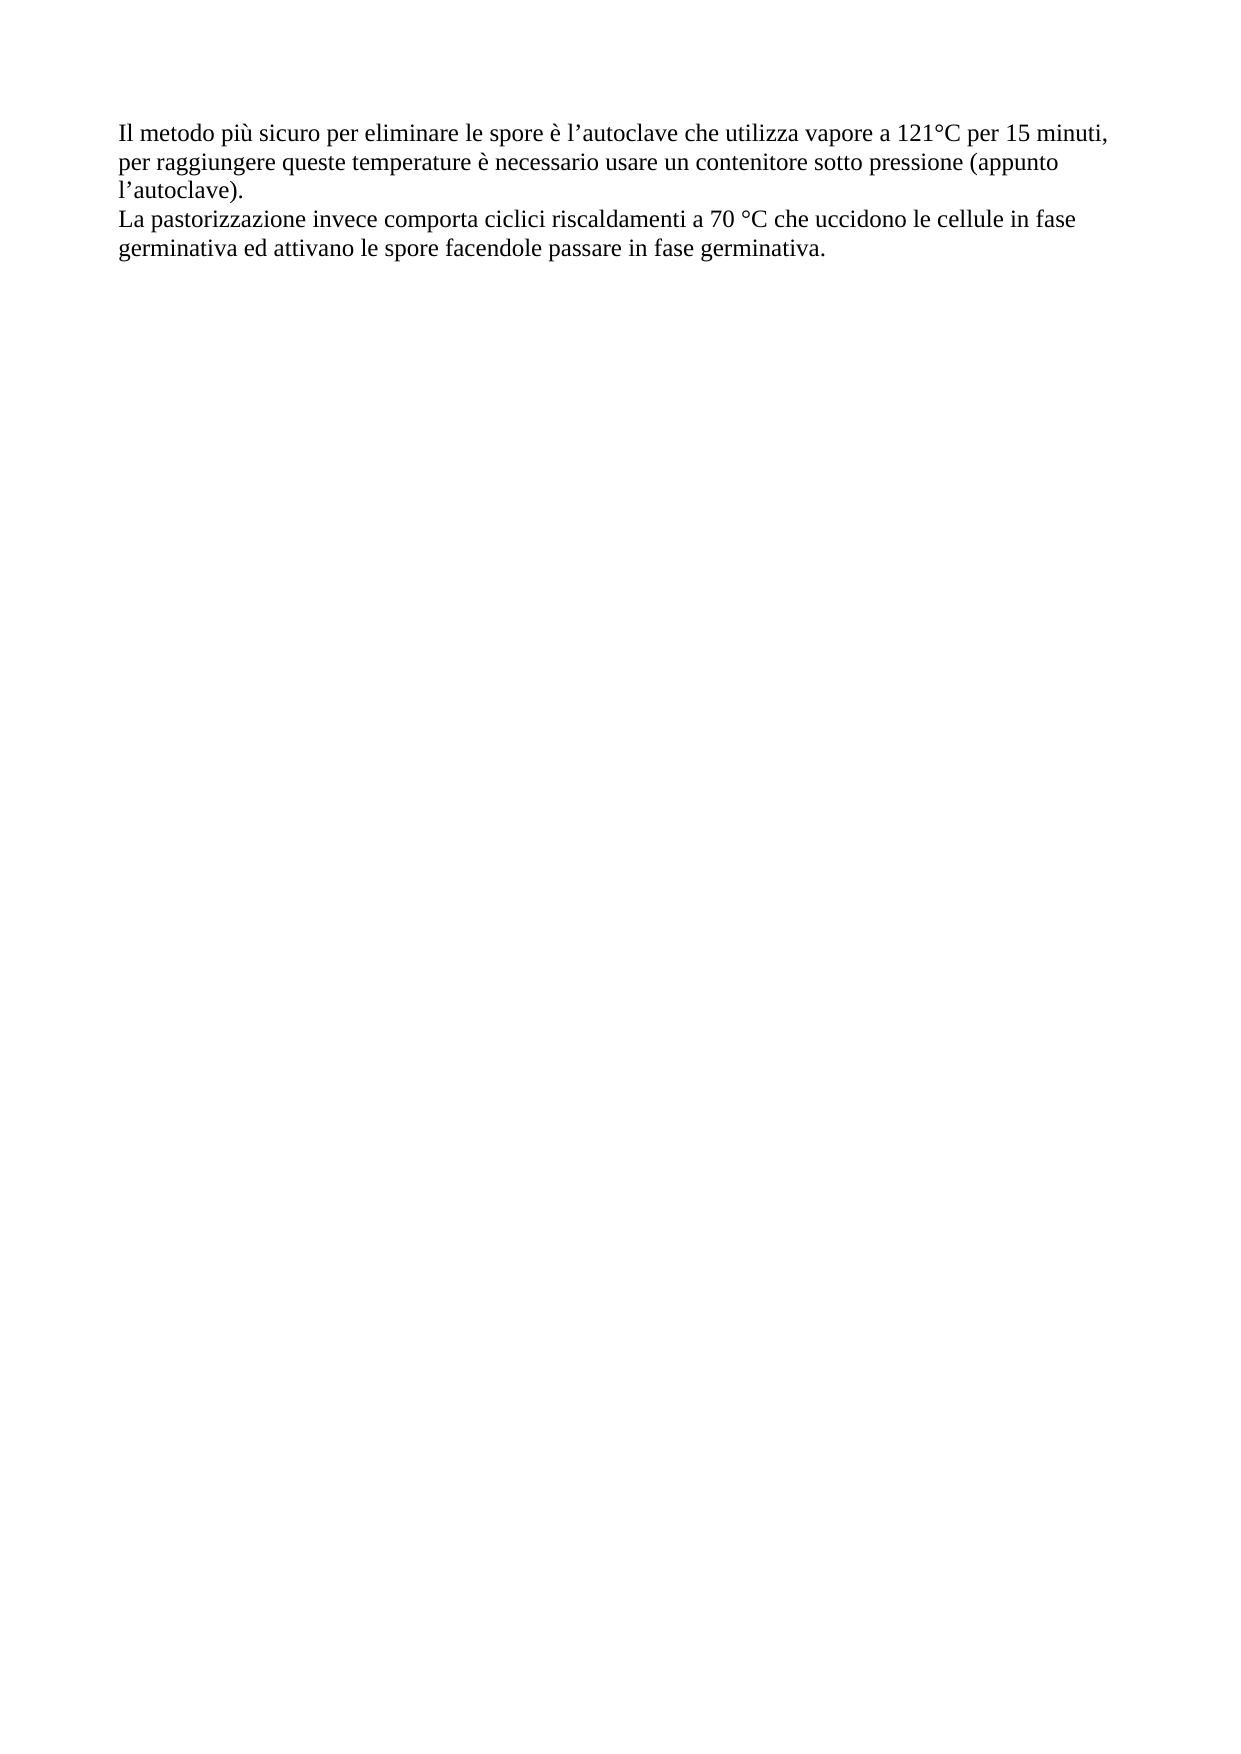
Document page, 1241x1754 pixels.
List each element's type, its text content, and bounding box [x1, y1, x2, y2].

text Il metodo più sicuro per eliminare le spore è l’autoclave che utilizza vapore a 121°C per 15 minuti, per raggiungere queste temperature è necessario usare un contenitore sotto pressione (appunto l’autoclave). [118, 118, 1122, 204]
text La pastorizzazione invece comporta ciclici riscaldamenti a 70 °C che uccidono le cellule in fase germinativa ed attivano le spore facendole passare in fase germinativa. [118, 204, 1122, 262]
